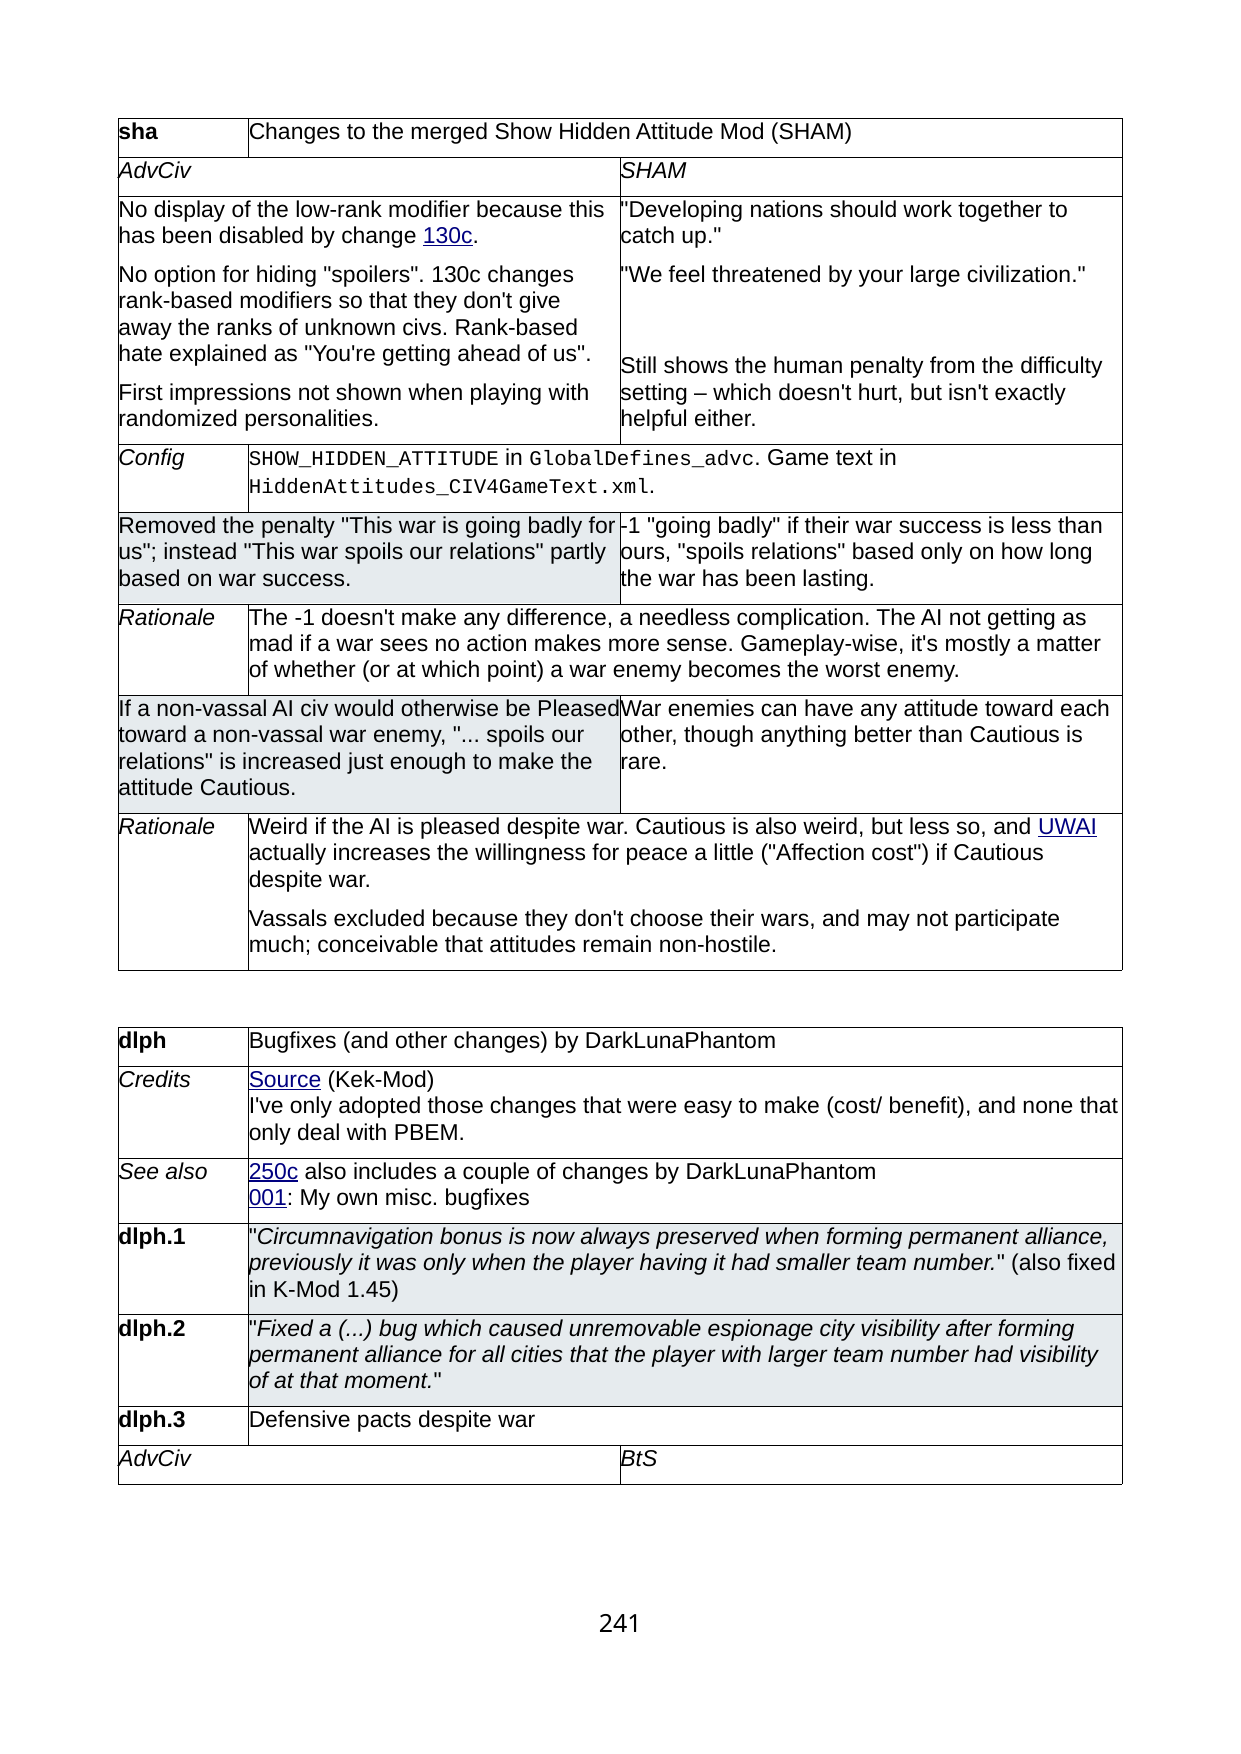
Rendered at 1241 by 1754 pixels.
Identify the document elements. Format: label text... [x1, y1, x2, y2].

table_cell Rationale [119, 605, 248, 695]
table_cell "Circumnavigation bonus is now always preserved when forming permanent alliance, previously it was only when the player having it had smaller team number." (also fixed in K-Mod 1.45) [249, 1224, 1122, 1314]
table_cell BtS [621, 1446, 1122, 1484]
table_cell "Developing nations should work together to catch up." "We feel threatened by your large civilization." Still shows the human penalty from the difficulty setting – which doesn't hurt, but isn't exactly helpful either. [621, 197, 1122, 444]
table_cell See also [119, 1159, 248, 1223]
table_cell Source (Kek-Mod) I've only adopted those changes that were easy to make (cost/ benefit), and none that only deal with PBEM. [249, 1067, 1122, 1158]
table_header Bugfixes (and other changes) by DarkLunaPhantom [249, 1028, 1122, 1066]
table_cell dlph.3 [119, 1407, 248, 1445]
table_cell dlph.2 [119, 1315, 248, 1406]
table_cell -1 "going badly" if their war success is less than ours, "spoils relations" based only on how long the war has been lasting. [621, 513, 1122, 603]
table_cell Credits [119, 1067, 248, 1158]
table_cell If a non-vassal AI civ would otherwise be Pleased toward a non-vassal war enemy, "... spoils our relations" is increased just enough to make the attitude Cautious. [119, 696, 620, 813]
table_cell dlph.1 [119, 1224, 248, 1314]
table_header Changes to the merged Show Hidden Attitude Mod (SHAM) [249, 119, 1122, 157]
table_cell AdvCiv [119, 1446, 620, 1484]
table_cell 250c also includes a couple of changes by DarkLunaPhantom 001: My own misc. bugfixes [249, 1159, 1122, 1223]
table_cell Config [119, 445, 248, 512]
table_header sha [119, 119, 248, 157]
table_cell Rationale [119, 814, 248, 969]
table_header dlph [119, 1028, 248, 1066]
table_cell War enemies can have any attitude toward each other, though anything better than Cautious is rare. [621, 696, 1122, 813]
table_cell Removed the penalty "This war is going badly for us"; instead "This war spoils our relations" partly based on war success. [119, 513, 620, 603]
table_cell SHOW_HIDDEN_ATTITUDE in GlobalDefines_advc. Game text in HiddenAttitudes_CIV4GameText.xml. [249, 445, 1122, 512]
table_cell The -1 doesn't make any difference, a needless complication. The AI not getting as mad if a war sees no action makes more sense. Gameplay-wise, it's mostly a matter of whether (or at which point) a war enemy becomes the worst enemy. [249, 605, 1122, 695]
table_cell SHAM [621, 158, 1122, 196]
table_cell Defensive pacts despite war [249, 1407, 1122, 1445]
table_cell AdvCiv [119, 158, 620, 196]
table_cell No display of the low-rank modifier because this has been disabled by change 130c. No option for hiding "spoilers". 130c changes rank-based modifiers so that they don't give away the ranks of unknown civs. Rank-based hate explained as "You're getting ahead of us". First impressions not shown when playing with randomized personalities. [119, 197, 620, 444]
table_cell Weird if the AI is pleased despite war. Cautious is also weird, but less so, and UWAI actually increases the willingness for peace a little ("Affection cost") if Cautious despite war. Vassals excluded because they don't choose their wars, and may not participate much; conceivable that attitudes remain non-hostile. [249, 814, 1122, 969]
table_cell "Fixed a (...) bug which caused unremovable espionage city visibility after forming permanent alliance for all cities that the player with larger team number had visibility of at that moment." [249, 1315, 1122, 1406]
